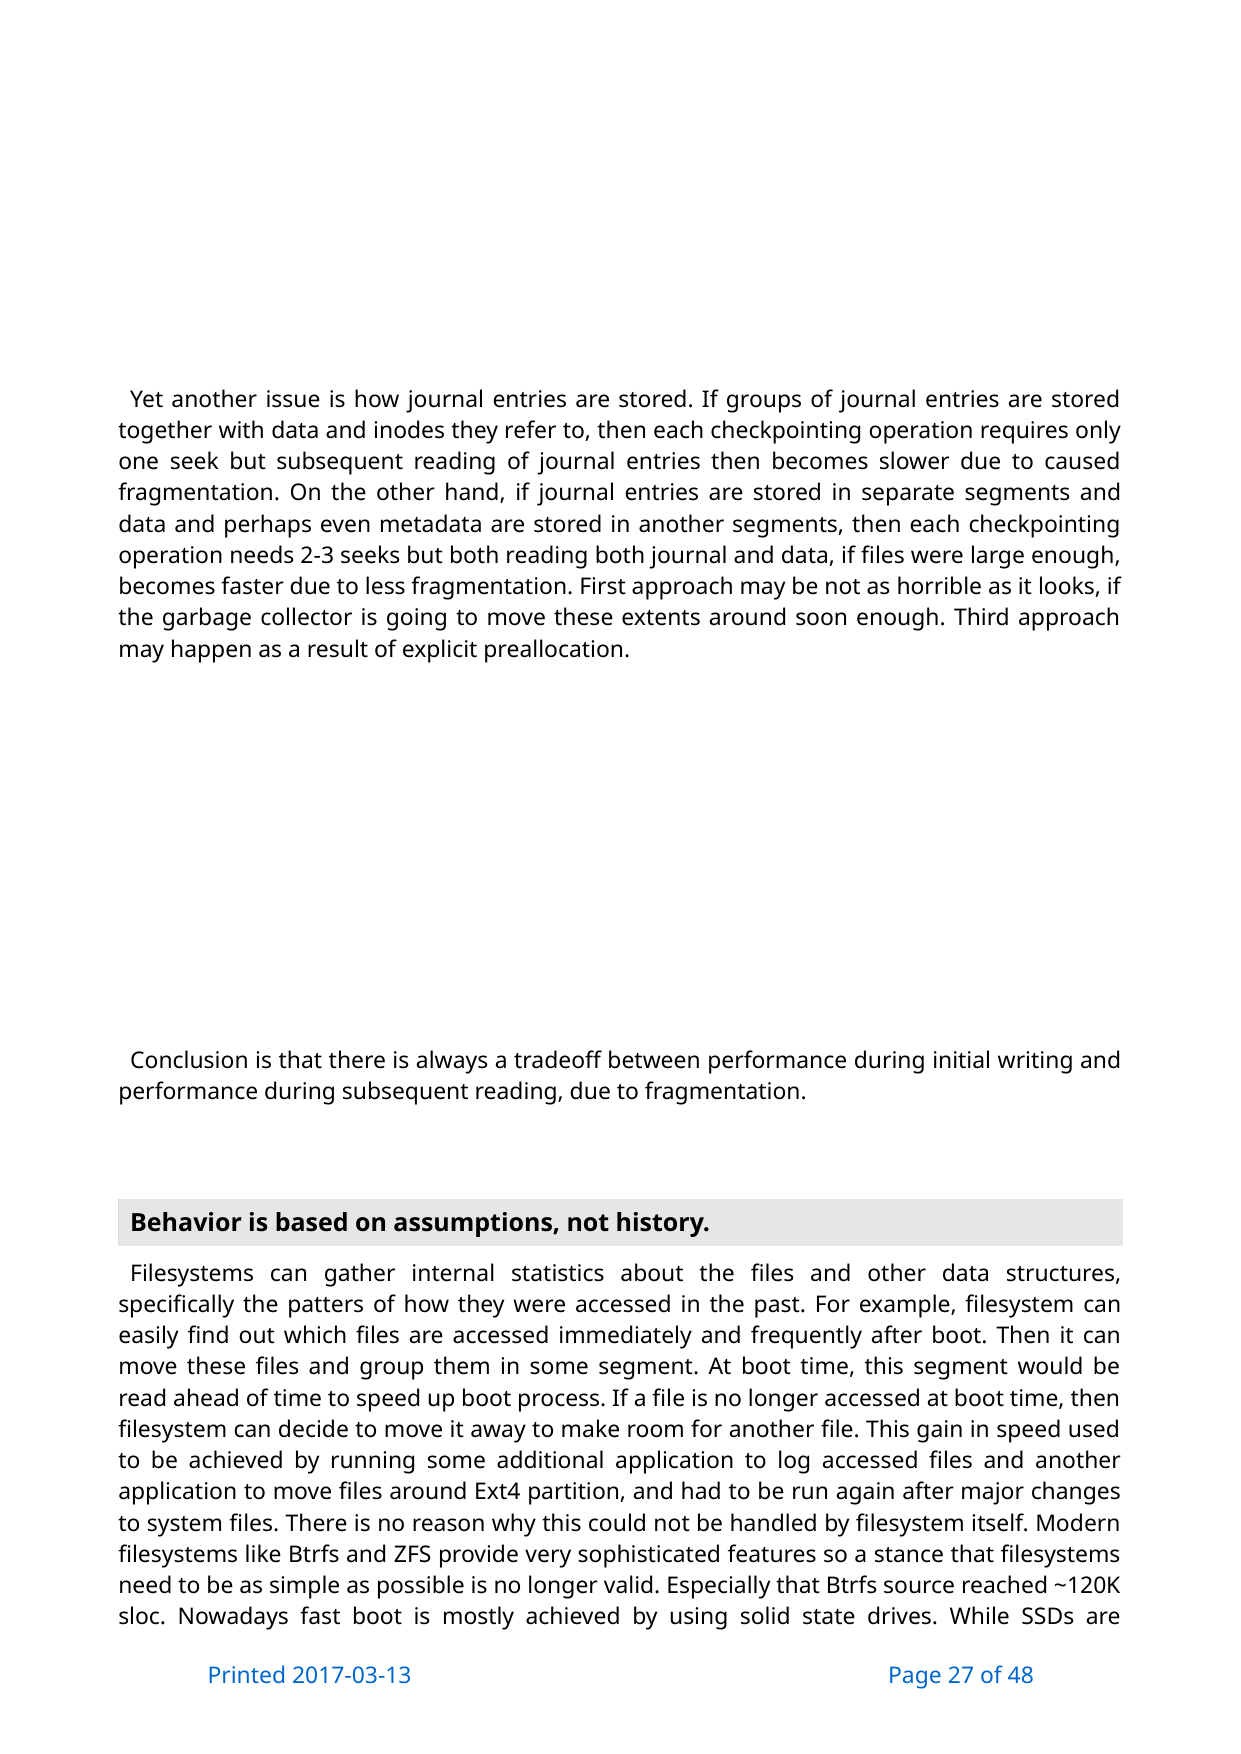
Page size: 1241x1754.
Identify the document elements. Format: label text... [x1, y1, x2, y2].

text Conclusion is that there is always a tradeoff between performance during initial writing and performance during subsequent reading, due to fragmentation. [118, 1044, 1122, 1107]
text Filesystems can gather internal statistics about the files and other data structures, specifically the patters of how they were accessed in the past. For example, filesystem can easily find out which files are accessed immediately and frequently after boot. Then it can move these files and group them in some segment. At boot time, this segment would be read ahead of time to speed up boot process. If a file is no longer accessed at boot time, then filesystem can decide to move it away to make room for another file. This gain in speed used to be achieved by running some additional application to log accessed files and another application to move files around Ext4 partition, and had to be run again after major changes to system files. There is no reason why this could not be handled by filesystem itself. Modern filesystems like Btrfs and ZFS provide very sophisticated features so a stance that filesystems need to be as simple as possible is no longer valid. Especially that Btrfs source reached ~120K sloc. Nowadays fast boot is mostly achieved by using solid state drives. While SSDs are [118, 1257, 1122, 1632]
subtitle Behavior is based on assumptions, not history. [119, 1200, 1122, 1245]
text Yet another issue is how journal entries are stored. If groups of journal entries are stored together with data and inodes they refer to, then each checkpointing operation requires only one seek but subsequent reading of journal entries then becomes slower due to caused fragmentation. On the other hand, if journal entries are stored in separate segments and data and perhaps even metadata are stored in another segments, then each checkpointing operation needs 2-3 seeks but both reading both journal and data, if files were large enough, becomes faster due to less fragmentation. First approach may be not as horrible as it looks, if the garbage collector is going to move these extents around soon enough. Third approach may happen as a result of explicit preallocation. [118, 383, 1122, 664]
